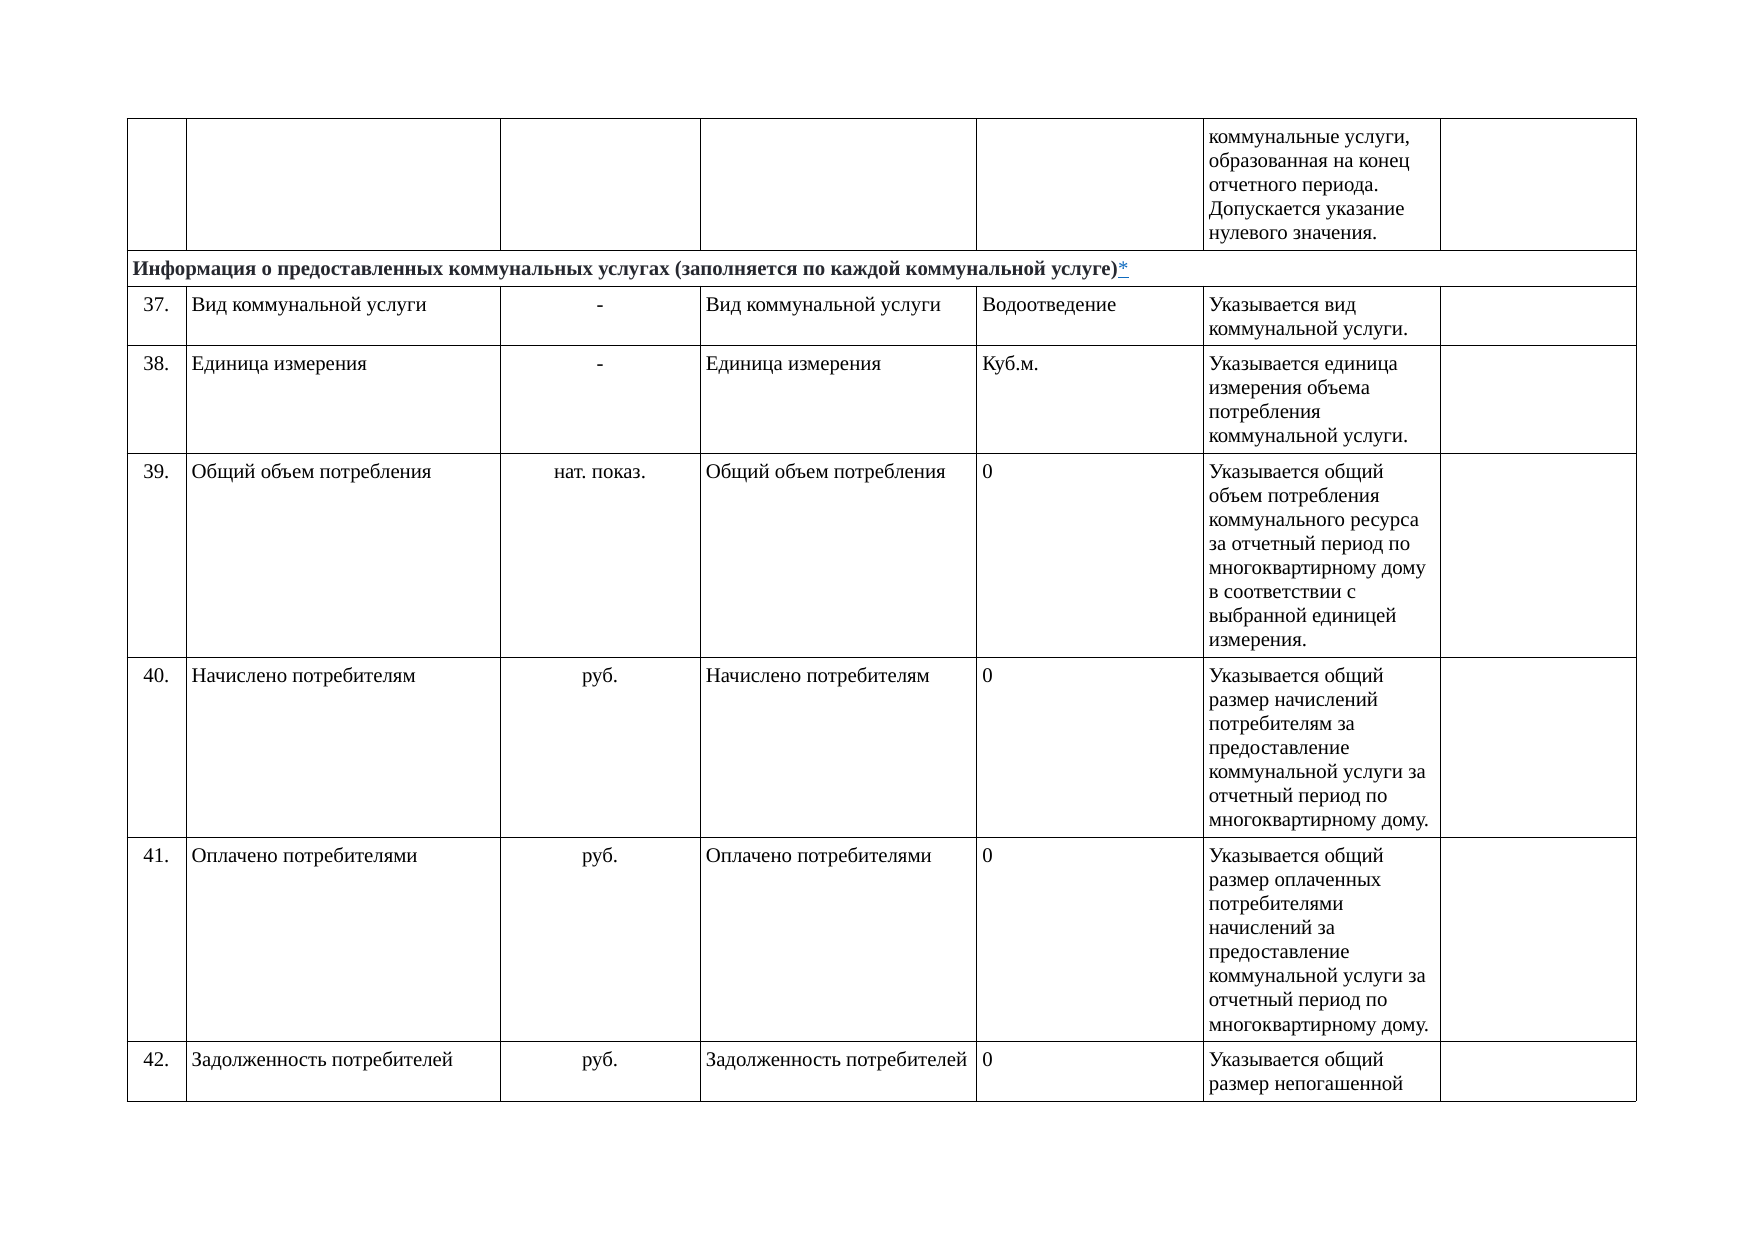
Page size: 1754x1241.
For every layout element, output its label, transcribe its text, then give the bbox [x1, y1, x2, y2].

table_cell Указывается общий размер начислений потребителям за предоставление коммунальной услуги за отчетный период по многоквартирному дому. [1204, 658, 1440, 837]
table_cell Задолженность потребителей [187, 1042, 500, 1101]
table_cell Начислено потребителям [187, 658, 500, 837]
table_cell Общий объем потребления [187, 454, 500, 657]
table_cell 0 [977, 454, 1203, 657]
table_cell Единица измерения [701, 346, 976, 453]
table_cell [501, 119, 700, 250]
table_cell [701, 119, 976, 250]
table_cell Куб.м. [977, 346, 1203, 453]
table_cell Указывается общий объем потребления коммунального ресурса за отчетный период по многоквартирному дому в соответствии с выбранной единицей измерения. [1204, 454, 1440, 657]
table_cell [187, 119, 500, 250]
table_cell Единица измерения [187, 346, 500, 453]
table_cell [1441, 346, 1636, 453]
table_cell [1441, 119, 1636, 250]
table_cell Указывается общий размер оплаченных потребителями начислений за предоставление коммунальной услуги за отчетный период по многоквартирному дому. [1204, 838, 1440, 1041]
table_cell [1441, 287, 1636, 345]
table_cell Информация о предоставленных коммунальных услугах (заполняется по каждой коммунальной услуге)* [128, 251, 1636, 286]
table_cell 0 [977, 838, 1203, 1041]
table_cell 0 [977, 658, 1203, 837]
table_cell 37. [128, 287, 186, 345]
table_cell Начислено потребителям [701, 658, 976, 837]
table_cell Оплачено потребителями [701, 838, 976, 1041]
table_cell руб. [501, 1042, 700, 1101]
table_cell [1441, 1042, 1636, 1101]
table_cell Водоотведение [977, 287, 1203, 345]
table_cell нат. показ. [501, 454, 700, 657]
table_cell 41. [128, 838, 186, 1041]
table_cell - [501, 287, 700, 345]
table_cell руб. [501, 658, 700, 837]
table_cell - [501, 346, 700, 453]
table_cell [977, 119, 1203, 250]
table_cell Указывается вид коммунальной услуги. [1204, 287, 1440, 345]
table_cell Вид коммунальной услуги [701, 287, 976, 345]
table_cell руб. [501, 838, 700, 1041]
table_cell коммунальные услуги, образованная на конец отчетного периода. Допускается указание нулевого значения. [1204, 119, 1440, 250]
table_cell 42. [128, 1042, 186, 1101]
table_cell Указывается общий размер непогашенной [1204, 1042, 1440, 1101]
table_cell Указывается единица измерения объема потребления коммунальной услуги. [1204, 346, 1440, 453]
table_cell [128, 119, 186, 250]
table_cell 39. [128, 454, 186, 657]
table_cell Задолженность потребителей [701, 1042, 976, 1101]
table_cell [1441, 838, 1636, 1041]
table_cell [1441, 658, 1636, 837]
table_cell 0 [977, 1042, 1203, 1101]
table_cell Вид коммунальной услуги [187, 287, 500, 345]
table_cell Оплачено потребителями [187, 838, 500, 1041]
table_cell [1441, 454, 1636, 657]
table_cell 38. [128, 346, 186, 453]
table_cell 40. [128, 658, 186, 837]
table_cell Общий объем потребления [701, 454, 976, 657]
